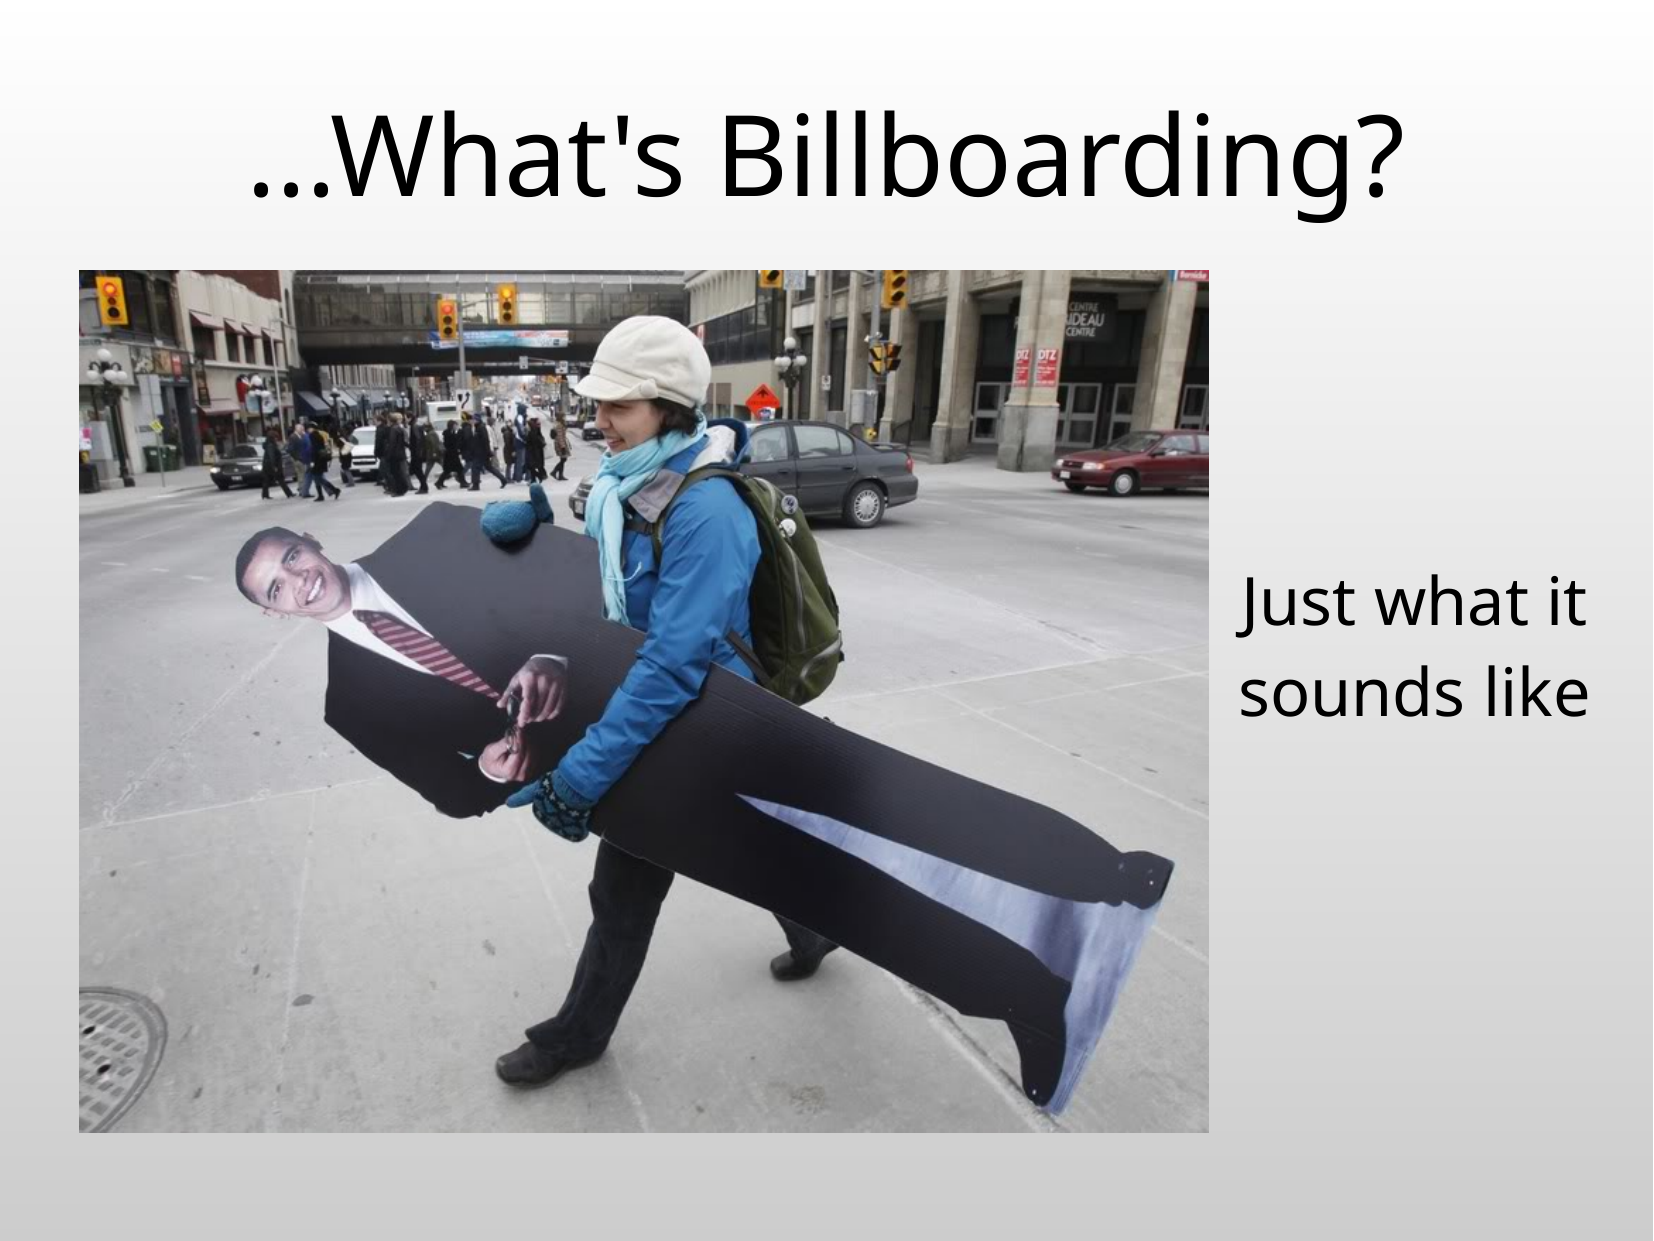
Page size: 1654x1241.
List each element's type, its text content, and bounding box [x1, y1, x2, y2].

title ...What's Billboarding? [82, 56, 1571, 250]
subtitle Just what it sounds like [1229, 295, 1600, 1086]
picture [79, 270, 1209, 1133]
